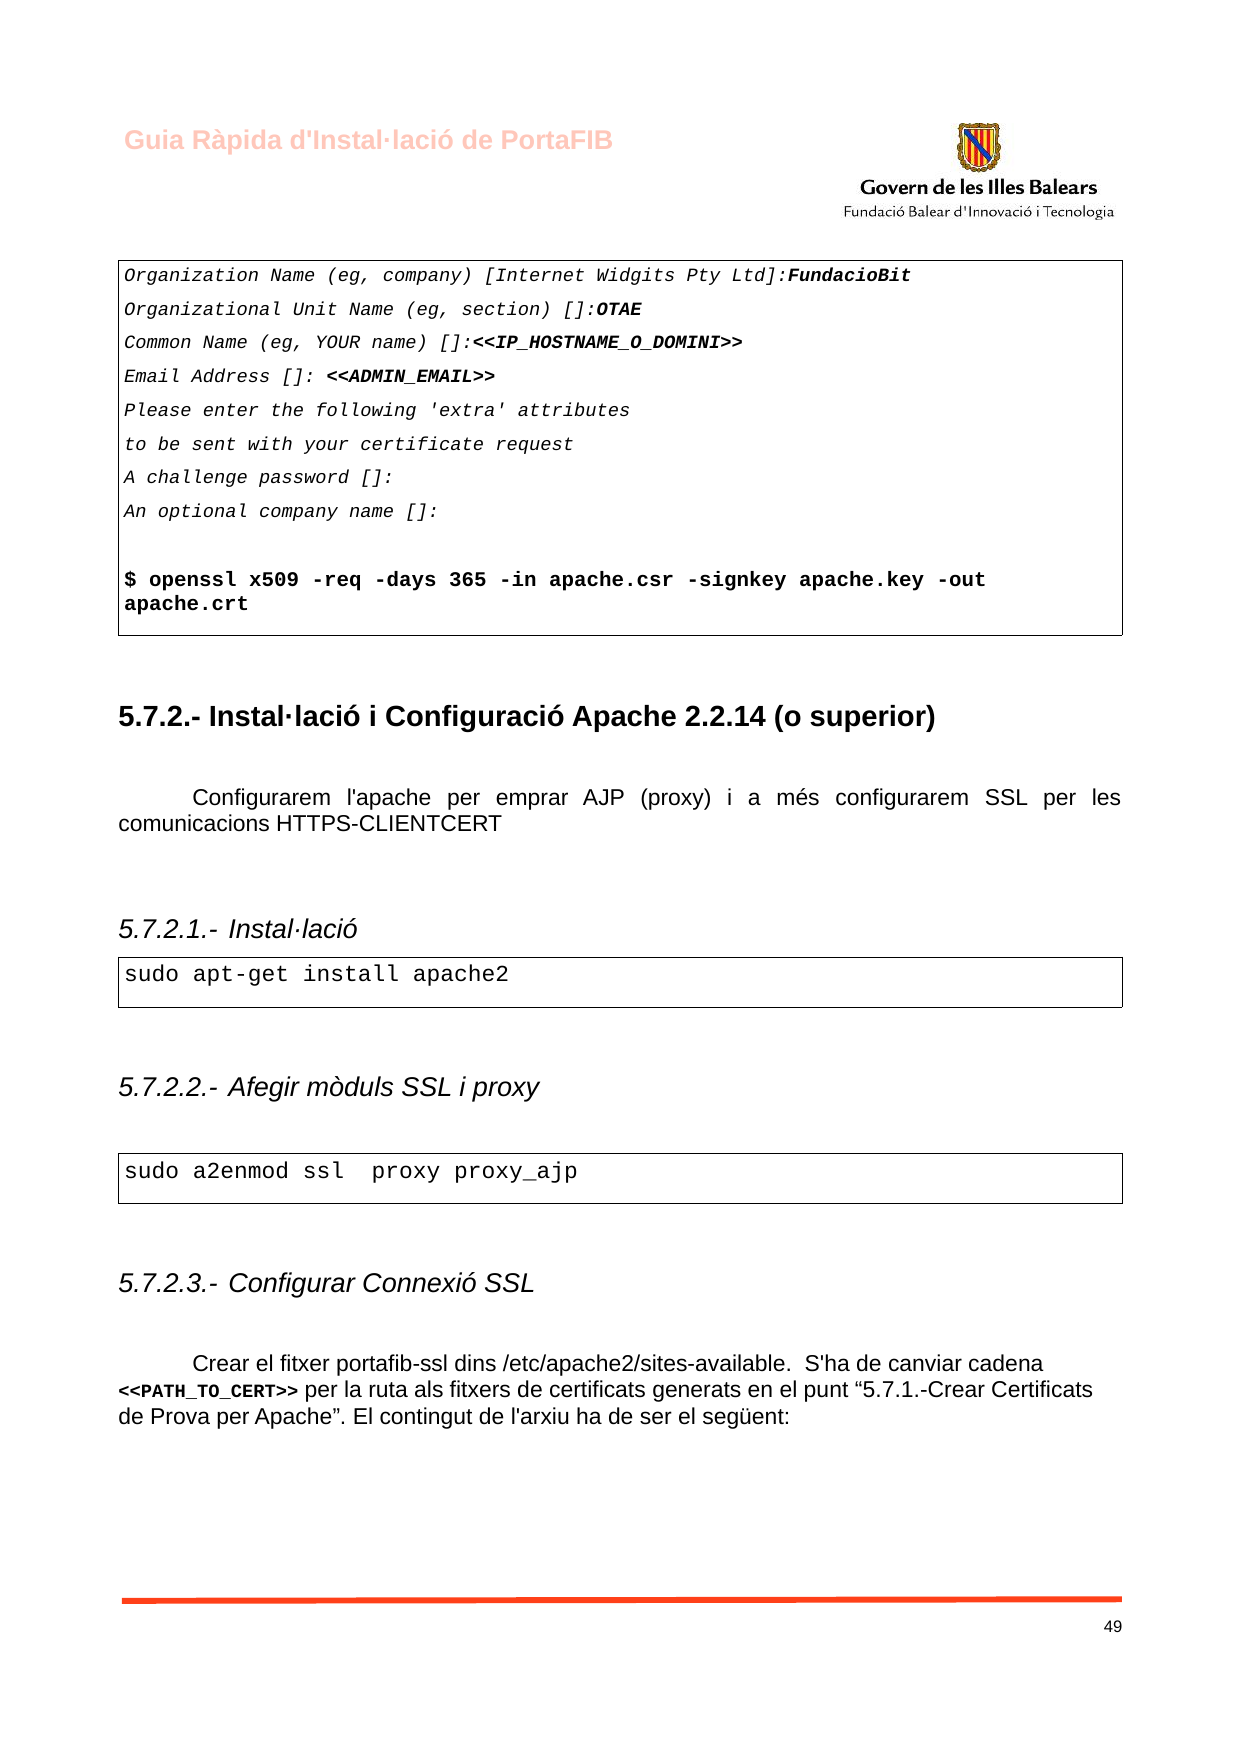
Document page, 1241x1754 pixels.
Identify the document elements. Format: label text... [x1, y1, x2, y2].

table_header sudo apt-get install apache2 [119, 958, 1122, 1007]
text Crear el fitxer portafib-ssl dins /etc/apache2/sites-available. S'ha de canviar cadena <<PATH_TO_CERT>> per la ruta als fitxers de certificats generats en el punt “5.7.1.-Crear Certificats de Prova per Apache”. El contingut de l'arxiu ha de ser el següent: [118, 1350, 1122, 1429]
table_header Organization Name (eg, company) [Internet Widgits Pty Ltd]:FundacioBit Organizational Unit Name (eg, section) []:OTAE Common Name (eg, YOUR name) []:<<IP_HOSTNAME_O_DOMINI>> Email Address []: <<ADMIN_EMAIL>> Please enter the following 'extra' attributes to be sent with your certificate request A challenge password []: An optional company name []: $ openssl x509 -req -days 365 -in apache.csr -signkey apache.key -out apache.crt [119, 261, 1122, 635]
text Configurarem l'apache per emprar AJP (proxy) i a més configurarem SSL per les comunicacions HTTPS-CLIENTCERT [118, 784, 1122, 837]
picture [840, 123, 1117, 220]
subtitle Instal·lació [118, 913, 1122, 944]
subtitle Configurar Connexió SSL [118, 1267, 1122, 1298]
subtitle Afegir mòduls SSL i proxy [118, 1071, 1122, 1102]
subtitle Instal·lació i Configuració Apache 2.2.14 (o superior) [118, 699, 1122, 732]
table_header sudo a2enmod ssl proxy proxy_ajp [119, 1154, 1122, 1203]
